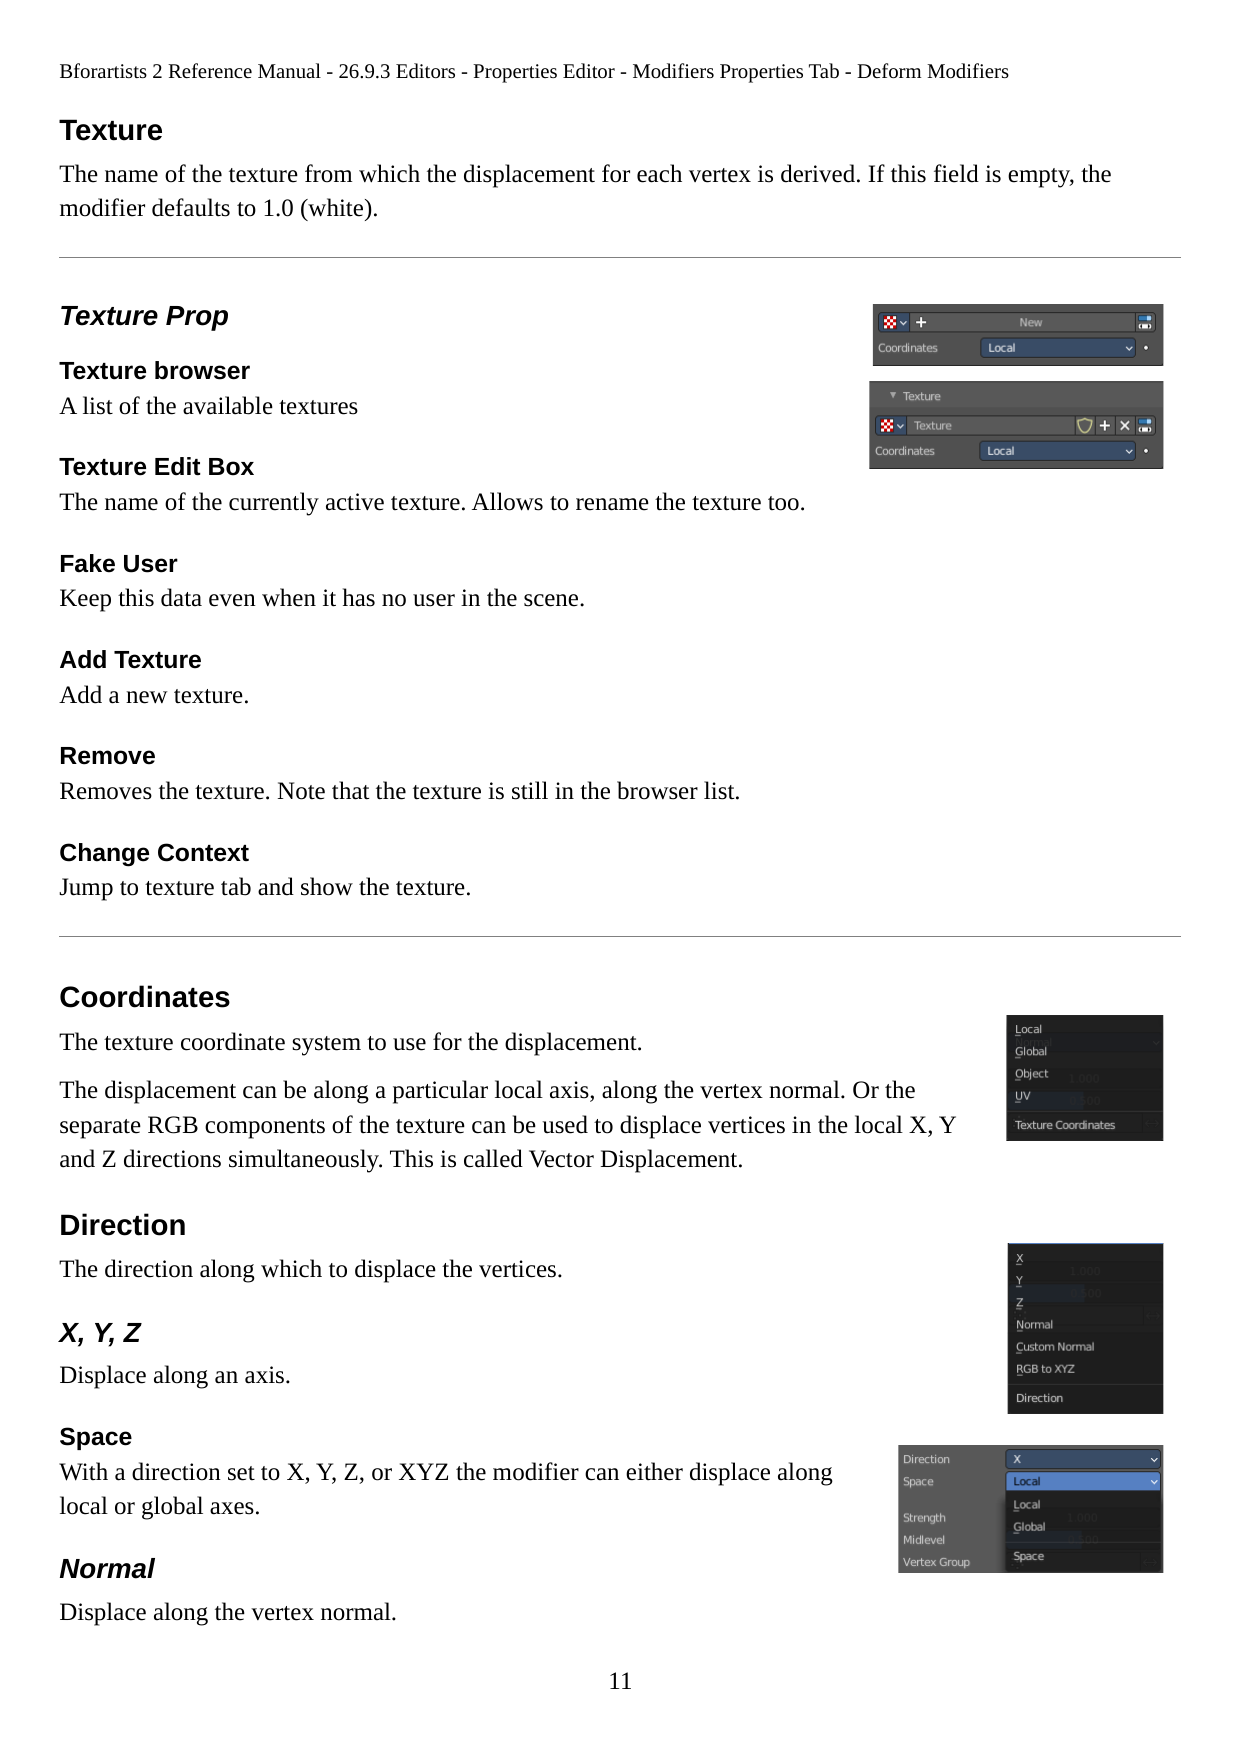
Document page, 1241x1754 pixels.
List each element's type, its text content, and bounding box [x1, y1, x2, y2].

picture [1006, 1015, 1164, 1141]
text The name of the currently active texture. Allows to rename the texture too. [59, 487, 1181, 516]
text The name of the texture from which the displacement for each vertex is derived. If this field is empty, the modifier defaults to 1.0 (white). [59, 159, 1181, 222]
subtitle Texture Prop [59, 299, 1181, 331]
picture [872, 304, 1164, 366]
picture [869, 381, 1164, 469]
subtitle Add Texture [59, 645, 1181, 673]
text The displacement can be along a particular local axis, along the vertex normal. Or the separate RGB components of the texture can be used to displace vertices in the local X, Y and Z directions simultaneously. This is called Vector Displacement. [59, 1076, 1181, 1173]
text Keep this data even when it has no user in the scene. [59, 583, 1181, 612]
text The texture coordinate system to use for the displacement. [59, 1027, 1006, 1055]
subtitle Direction [59, 1208, 1181, 1242]
text Displace along an axis. [59, 1360, 1007, 1389]
text The direction along which to displace the vertices. [59, 1254, 1007, 1283]
text Jump to texture tab and show the texture. [59, 872, 1181, 901]
text Removes the texture. Note that the texture is still in the browser list. [59, 776, 1181, 805]
text [1164, 1360, 1181, 1389]
subtitle Space [59, 1422, 1181, 1451]
subtitle Texture [59, 113, 1181, 146]
subtitle Texture Edit Box [59, 452, 1181, 481]
text Displace along the vertex normal. [59, 1597, 1181, 1626]
subtitle Fake User [59, 549, 1181, 577]
picture [898, 1445, 1164, 1573]
subtitle Texture browser [59, 356, 1181, 384]
text Add a new texture. [59, 680, 1181, 708]
subtitle Normal [59, 1553, 1181, 1585]
subtitle Change Context [59, 838, 1181, 866]
subtitle [1164, 1316, 1181, 1348]
picture [1007, 1243, 1164, 1414]
text A list of the available textures [59, 391, 869, 419]
subtitle X, Y, Z [59, 1316, 1007, 1348]
text With a direction set to X, Y, Z, or XYZ the modifier can either displace along local or global axes. [59, 1457, 898, 1520]
subtitle Coordinates [59, 980, 1181, 1014]
subtitle Remove [59, 741, 1181, 770]
